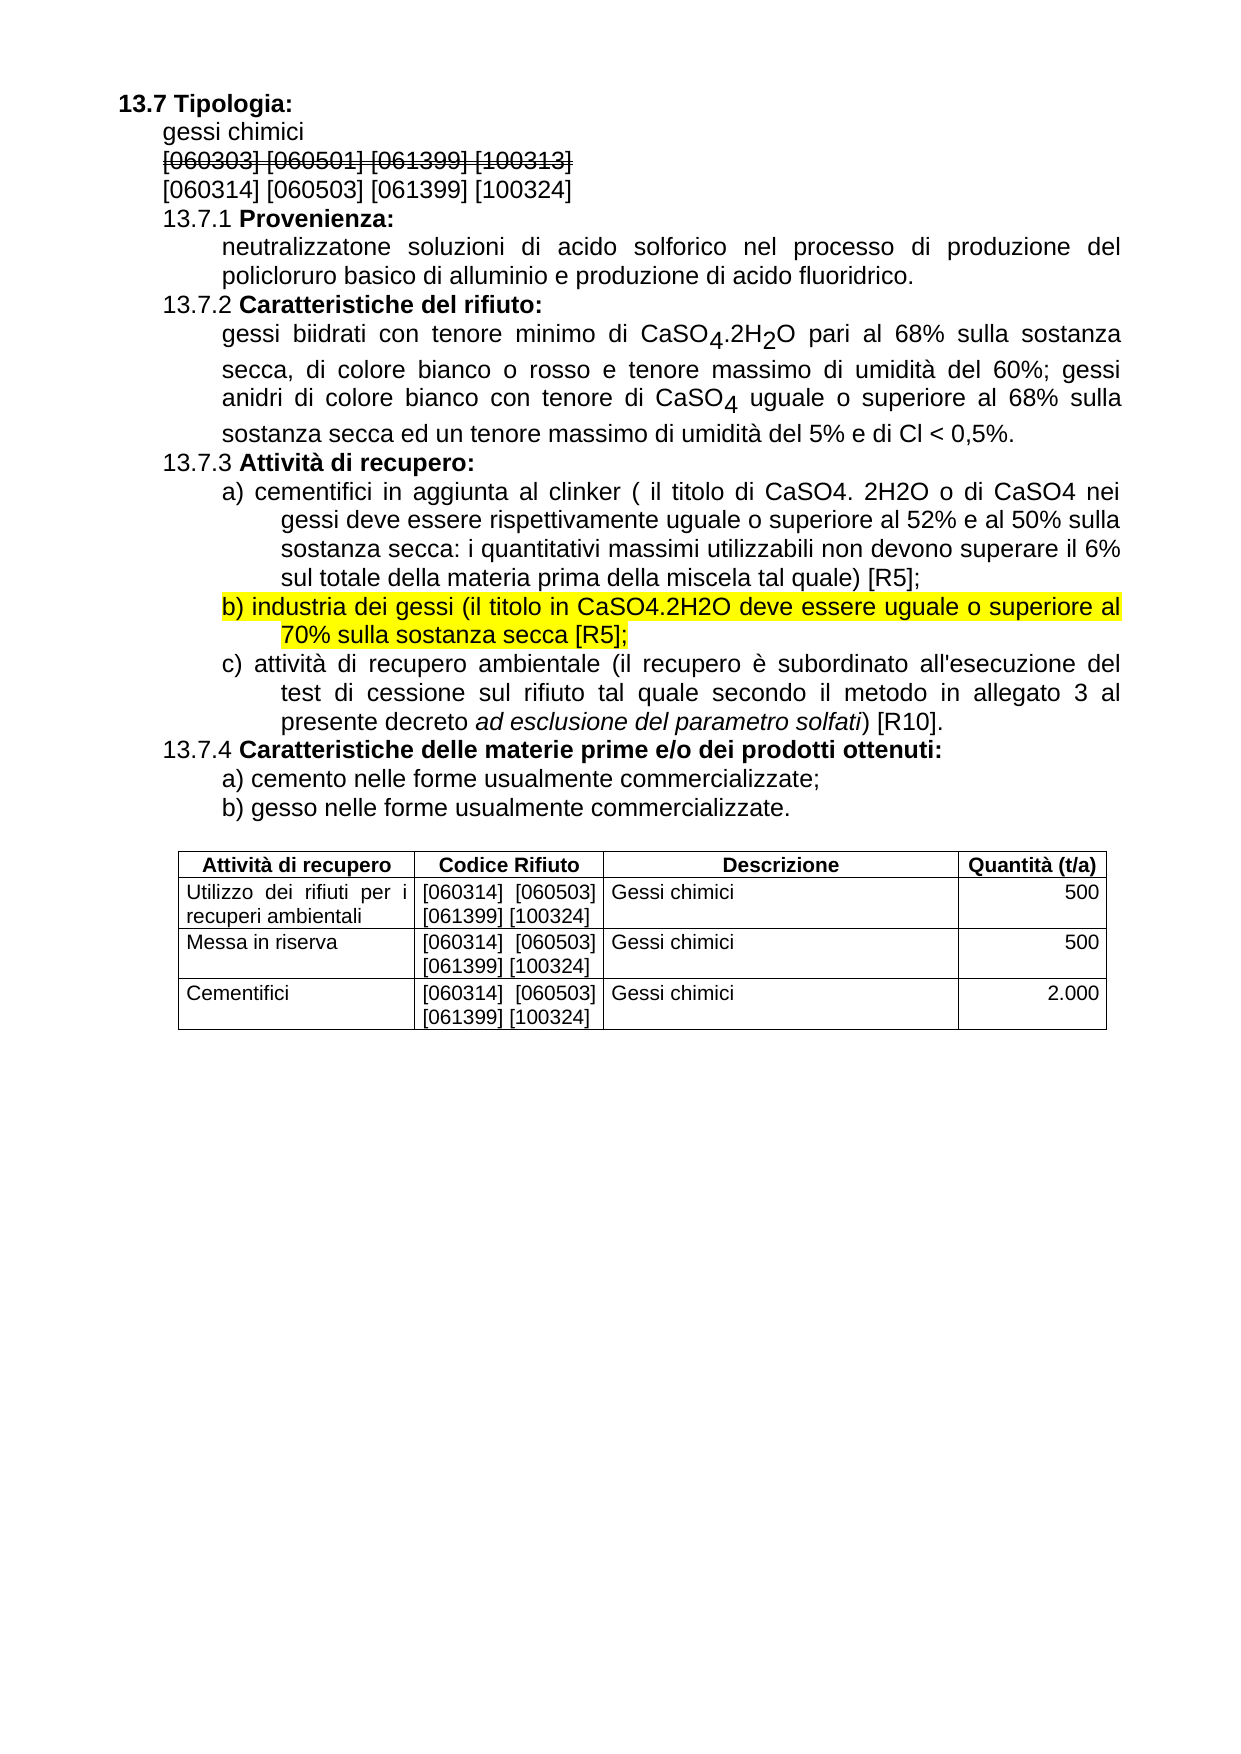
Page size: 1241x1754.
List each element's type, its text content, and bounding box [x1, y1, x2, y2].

table_cell [060314] [060503] [061399] [100324] [415, 929, 603, 978]
text gessi chimici [162, 117, 1122, 146]
text c) attività di recupero ambientale (il recupero è subordinato all'esecuzione del test di cessione sul rifiuto tal quale secondo il metodo in allegato 3 al presente decreto ad esclusione del parametro solfati) [R10]. [222, 649, 1122, 736]
text b) industria dei gessi (il titolo in CaSO4.2H2O deve essere uguale o superiore al 70% sulla sostanza secca [R5]; [222, 592, 1122, 649]
table_header Quantità (t/a) [959, 852, 1106, 877]
table_cell [060314] [060503] [061399] [100324] [415, 979, 603, 1029]
text gessi biidrati con tenore minimo di CaSO4.2H2O pari al 68% sulla sostanza secca, di colore bianco o rosso e tenore massimo di umidità del 60%; gessi anidri di colore bianco con tenore di CaSO4 uguale o superiore al 68% sulla sostanza secca ed un tenore massimo di umidità del 5% e di Cl < 0,5%. [222, 319, 1122, 448]
text 13.7.2 Caratteristiche del rifiuto: [162, 290, 1122, 319]
text 13.7.1 Provenienza: [162, 204, 1122, 232]
table_cell Gessi chimici [604, 979, 958, 1029]
table_cell 2.000 [959, 979, 1106, 1029]
table_cell 500 [959, 929, 1106, 978]
table_cell Cementifici [179, 979, 414, 1029]
text 13.7.4 Caratteristiche delle materie prime e/o dei prodotti ottenuti: [162, 736, 1122, 764]
text [060314] [060503] [061399] [100324] [162, 175, 1122, 204]
table_header Descrizione [604, 852, 958, 877]
table_header Codice Rifiuto [415, 852, 603, 877]
text neutralizzatone soluzioni di acido solforico nel processo di produzione del policloruro basico di alluminio e produzione di acido fluoridrico. [222, 232, 1122, 290]
table_cell Utilizzo dei rifiuti per i recuperi ambientali [179, 878, 414, 928]
table_cell [060314] [060503] [061399] [100324] [415, 878, 603, 928]
table_cell 500 [959, 878, 1106, 928]
table_cell Messa in riserva [179, 929, 414, 978]
table_header Attività di recupero [179, 852, 414, 877]
subtitle 13.7 Tipologia: [118, 89, 1122, 117]
table_cell Gessi chimici [604, 878, 958, 928]
text a) cemento nelle forme usualmente commercializzate; [222, 764, 1122, 793]
text a) cementifici in aggiunta al clinker ( il titolo di CaSO4. 2H2O o di CaSO4 nei gessi deve essere rispettivamente uguale o superiore al 52% e al 50% sulla sostanza secca: i quantitativi massimi utilizzabili non devono superare il 6% sul totale della materia prima della miscela tal quale) [R5]; [222, 477, 1122, 592]
table_cell Gessi chimici [604, 929, 958, 978]
text [060303] [060501] [061399] [100313] [162, 146, 1122, 175]
text b) gesso nelle forme usualmente commercializzate. [222, 793, 1122, 822]
text 13.7.3 Attività di recupero: [162, 448, 1122, 477]
